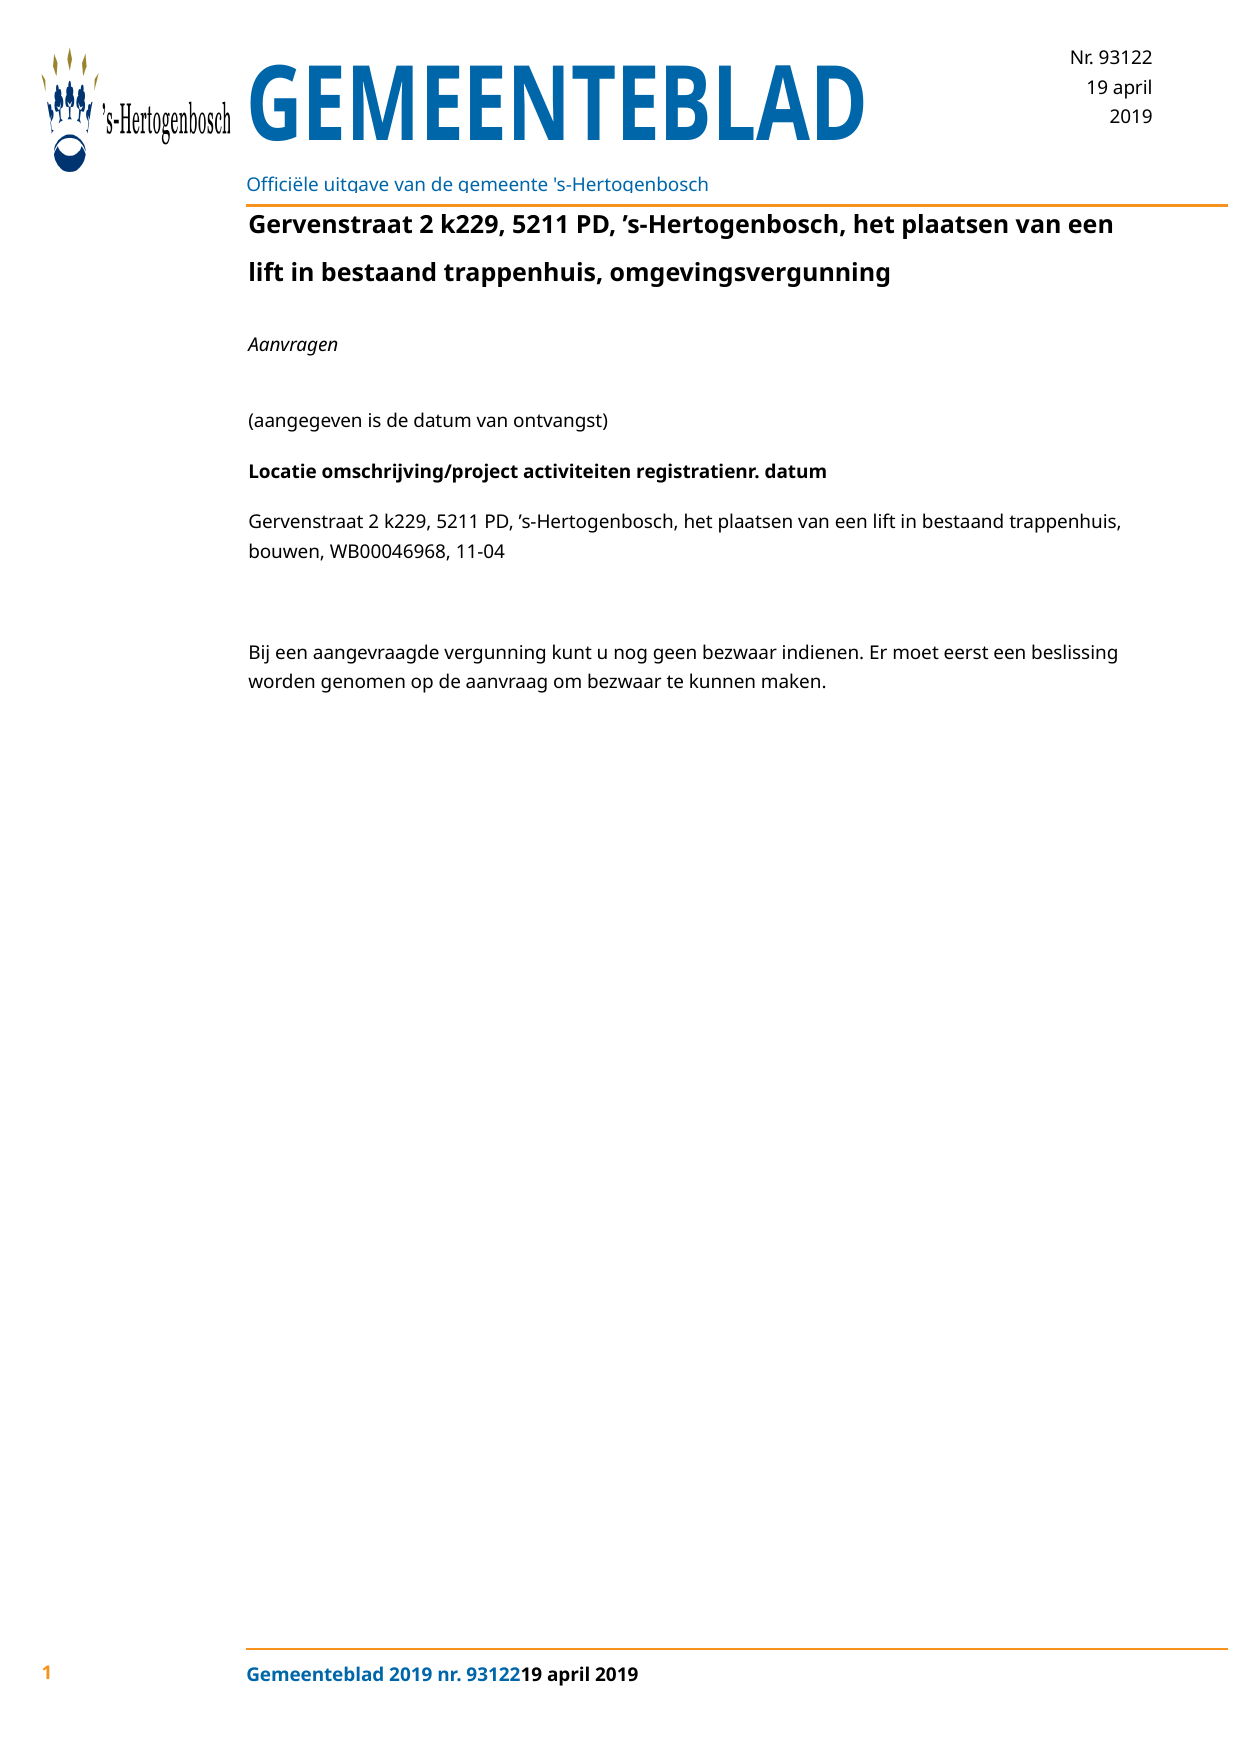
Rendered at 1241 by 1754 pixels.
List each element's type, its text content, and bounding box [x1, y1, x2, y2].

text Gervenstraat 2 k229, 5211 PD, ’s-Hertogenbosch, het plaatsen van een lift in bestaand trappenhuis, bouwen, WB00046968, 11-04 [248, 508, 1152, 564]
text Gervenstraat 2 k229, 5211 PD, ’s-Hertogenbosch, het plaatsen van een lift in bestaand trappenhuis, omgevingsvergunning [248, 207, 1152, 288]
text (aangegeven is de datum van ontvangst) [248, 408, 1152, 433]
picture [41, 47, 231, 172]
text Aanvragen [248, 331, 1152, 357]
text Bij een aangevraagde vergunning kunt u nog geen bezwaar indienen. Er moet eerst een beslissing worden genomen op de aanvraag om bezwaar te kunnen maken. [248, 639, 1152, 694]
text Locatie omschrijving/project activiteiten registratienr. datum [248, 458, 1152, 484]
